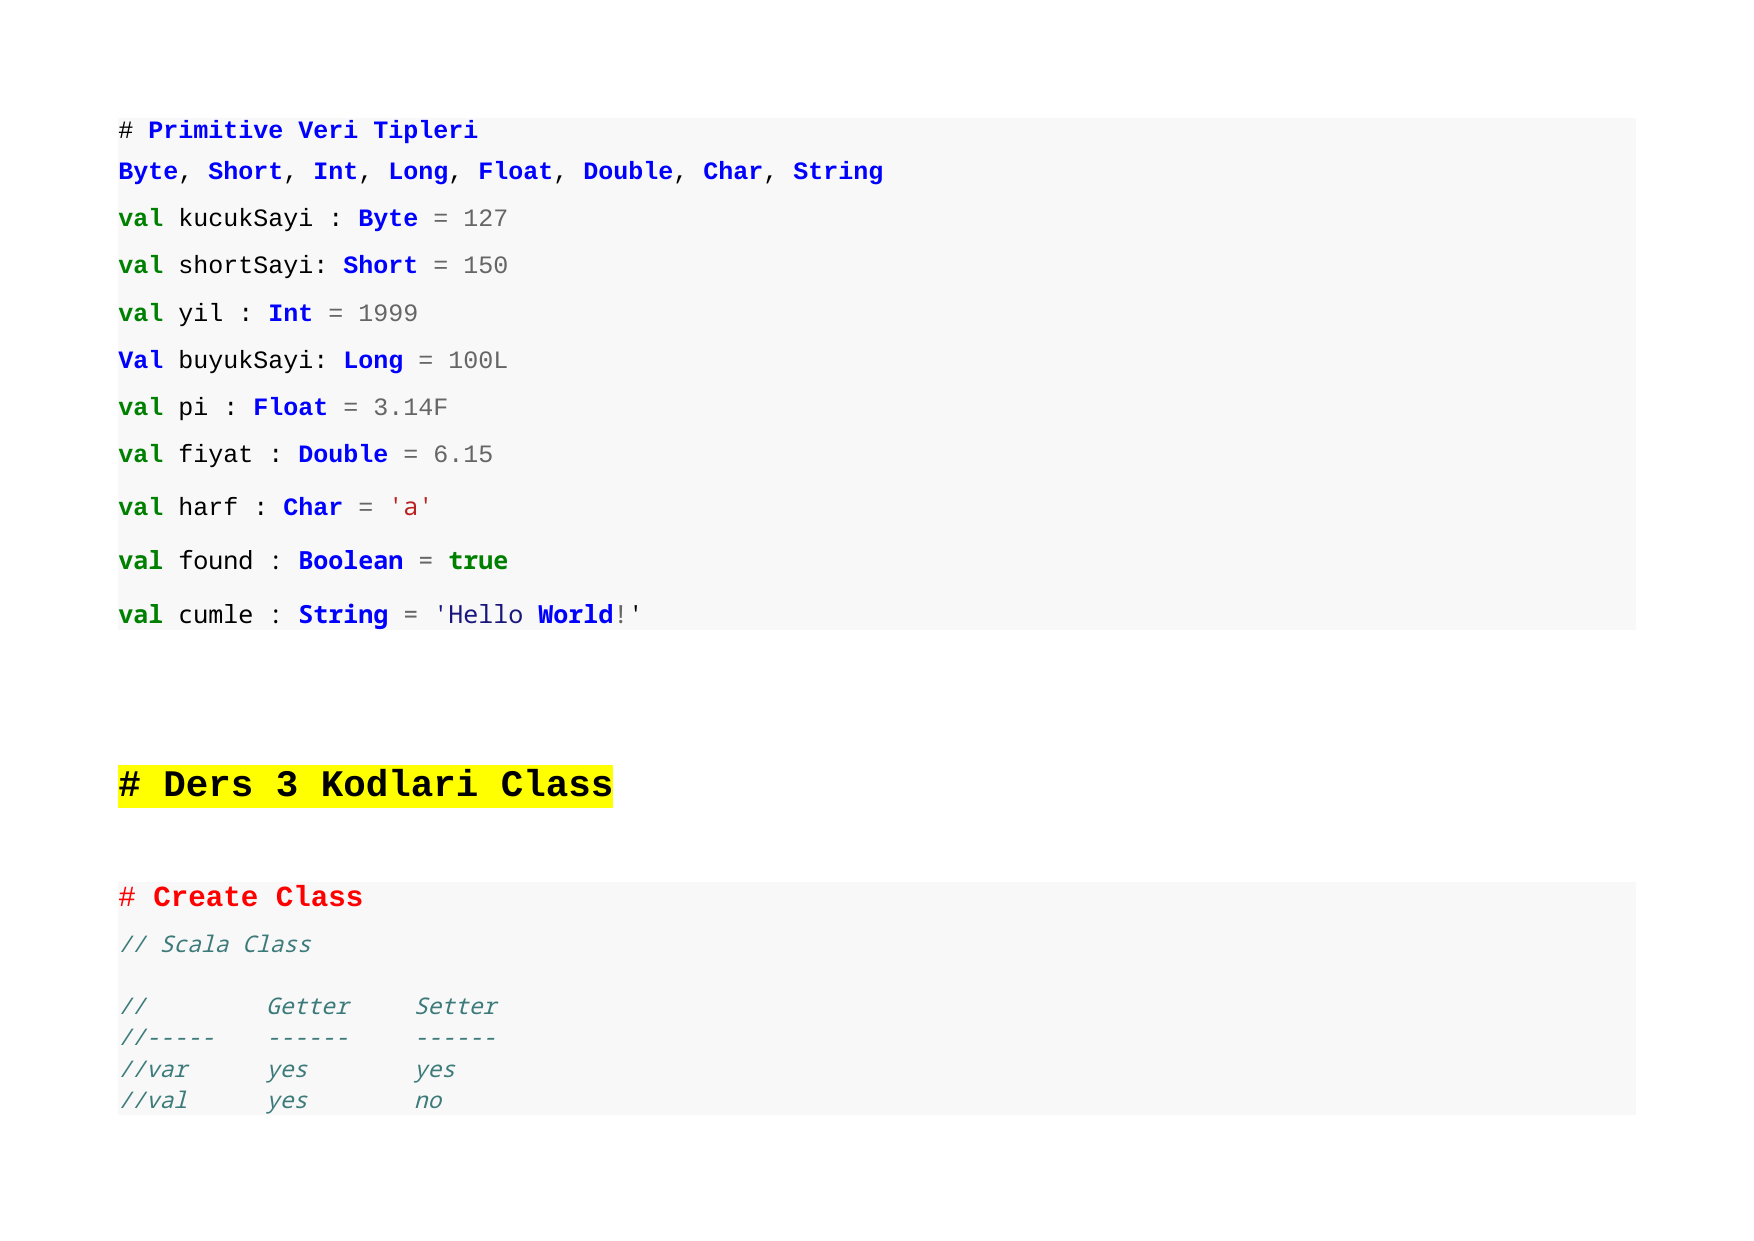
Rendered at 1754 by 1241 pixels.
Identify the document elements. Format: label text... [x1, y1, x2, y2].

text Byte, Short, Int, Long, Float, Double, Char, String [118, 159, 1636, 187]
text //val yes no [118, 1084, 1636, 1115]
text val shortSayi: Short = 150 [118, 253, 1636, 281]
subtitle # Primitive Veri Tipleri [118, 118, 1636, 146]
text val fiyat : Double = 6.15 [118, 441, 1636, 470]
text val pi : Float = 3.14F [118, 394, 1636, 423]
subtitle # Ders 3 Kodlari Class [118, 765, 1636, 808]
text val kucukSayi : Byte = 127 [118, 206, 1636, 234]
text val yil : Int = 1999 [118, 300, 1636, 328]
text //----- ------ ------ [118, 1021, 1636, 1052]
text //var yes yes [118, 1052, 1636, 1084]
text val cumle : String = 'Hello World!' [118, 596, 1636, 630]
text val harf : Char = 'a' [118, 488, 1636, 523]
subtitle # Create Class [118, 882, 1636, 915]
text // Getter Setter [118, 990, 1636, 1021]
text val found : Boolean = true [118, 542, 1636, 577]
text Val buyukSayi: Long = 100L [118, 347, 1636, 376]
text // Scala Class [118, 927, 1636, 959]
